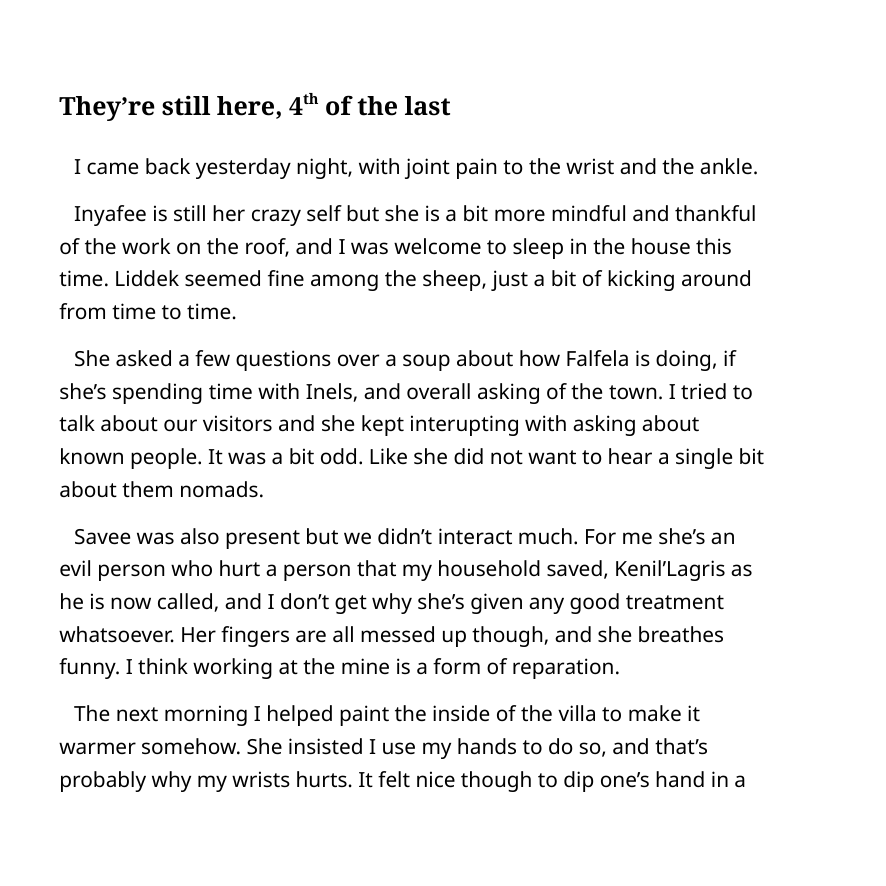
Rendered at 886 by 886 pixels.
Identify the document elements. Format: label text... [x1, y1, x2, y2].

text The next morning I helped paint the inside of the villa to make it warmer somehow. She insisted I use my hands to do so, and that’s probably why my wrists hurts. It felt nice though to dip one’s hand in a [59, 699, 768, 793]
text Savee was also present but we didn’t interact much. For me she’s an evil person who hurt a person that my household saved, Kenil’Lagris as he is now called, and I don’t get why she’s given any good treatment whatsoever. Her fingers are all messed up though, and she breathes funny. I think working at the mine is a form of reparation. [59, 522, 768, 681]
text She asked a few questions over a soup about how Falfela is doing, if she’s spending time with Inels, and overall asking of the town. I tried to talk about our visitors and she kept interupting with asking about known people. It was a bit odd. Like she did not want to hear a single bit about them nomads. [59, 344, 768, 503]
text Inyafee is still her crazy self but she is a bit more mindful and thankful of the work on the roof, and I was welcome to sleep in the house this time. Liddek seemed fine among the sheep, just a bit of kicking around from time to time. [59, 199, 768, 326]
subtitle They’re still here, 4th of the last [59, 88, 768, 123]
text I came back yesterday night, with joint pain to the wrist and the ankle. [59, 152, 768, 181]
